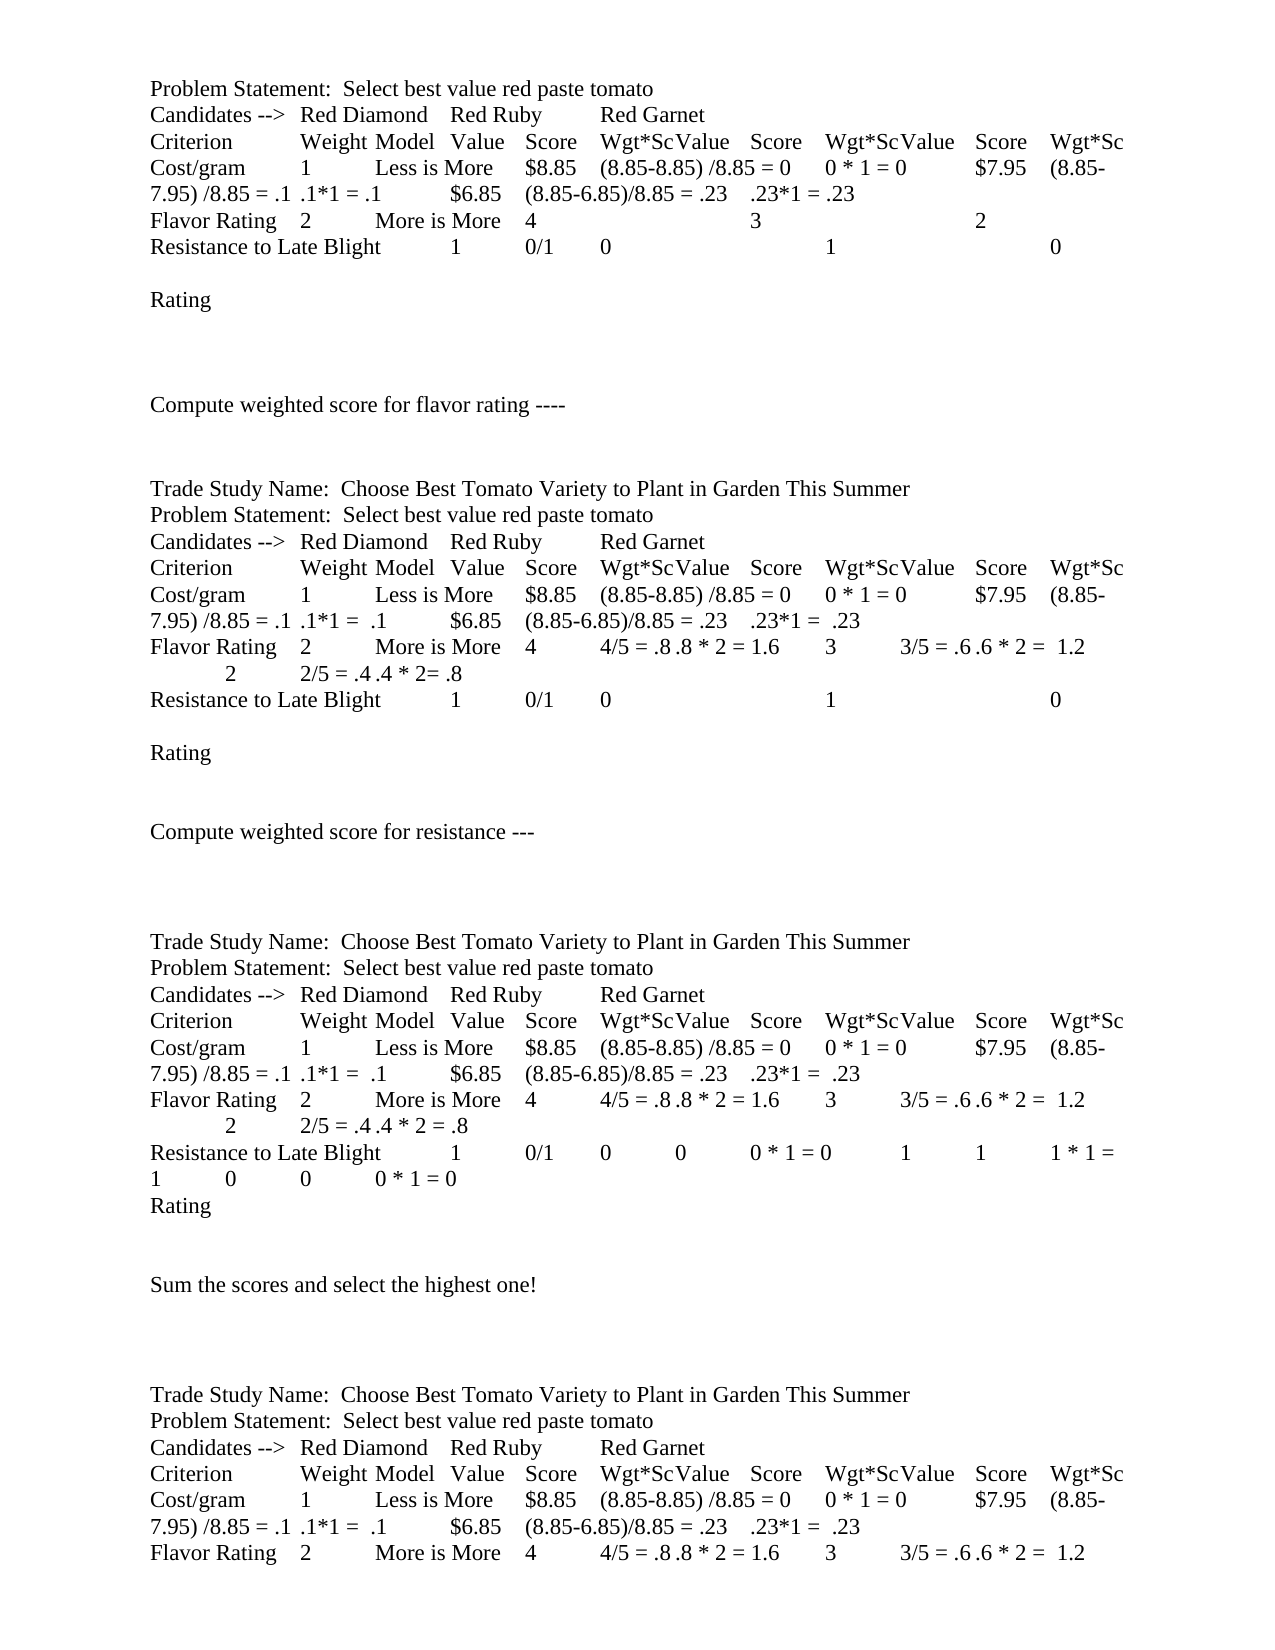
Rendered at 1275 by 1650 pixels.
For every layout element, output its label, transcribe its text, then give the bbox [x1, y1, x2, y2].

text Compute weighted score for resistance --- [150, 818, 1125, 844]
text Candidates --> Red Diamond Red Ruby Red Garnet [150, 101, 1125, 128]
text Cost/gram 1 Less is More $8.85 (8.85-8.85) /8.85 = 0 0 * 1 = 0 $7.95 (8.85-7.95) /8.85 = .1 .1*1 = .1 $6.85 (8.85-6.85)/8.85 = .23 .23*1 = .23 [150, 1033, 1125, 1086]
text Cost/gram 1 Less is More $8.85 (8.85-8.85) /8.85 = 0 0 * 1 = 0 $7.95 (8.85-7.95) /8.85 = .1 .1*1 = .1 $6.85 (8.85-6.85)/8.85 = .23 .23*1 = .23 [150, 1486, 1125, 1539]
text Cost/gram 1 Less is More $8.85 (8.85-8.85) /8.85 = 0 0 * 1 = 0 $7.95 (8.85-7.95) /8.85 = .1 .1*1 = .1 $6.85 (8.85-6.85)/8.85 = .23 .23*1 = .23 [150, 154, 1125, 207]
text Sum the scores and select the highest one! [150, 1271, 1125, 1297]
text Compute weighted score for flavor rating ---- [150, 391, 1125, 418]
text Candidates --> Red Diamond Red Ruby Red Garnet [150, 1434, 1125, 1460]
text Criterion Weight Model Value Score Wgt*Sc Value Score Wgt*Sc Value Score Wgt*Sc [150, 128, 1125, 154]
text Resistance to Late Blight 1 0/1 0 1 0 [150, 233, 1125, 286]
text Problem Statement: Select best value red paste tomato [150, 502, 1125, 528]
text Trade Study Name: Choose Best Tomato Variety to Plant in Garden This Summer [150, 1381, 1125, 1407]
text Trade Study Name: Choose Best Tomato Variety to Plant in Garden This Summer [150, 928, 1125, 954]
text Candidates --> Red Diamond Red Ruby Red Garnet [150, 981, 1125, 1007]
text Problem Statement: Select best value red paste tomato [150, 1407, 1125, 1434]
text Criterion Weight Model Value Score Wgt*Sc Value Score Wgt*Sc Value Score Wgt*Sc [150, 1460, 1125, 1486]
text Rating [150, 1192, 1125, 1218]
text Cost/gram 1 Less is More $8.85 (8.85-8.85) /8.85 = 0 0 * 1 = 0 $7.95 (8.85-7.95) /8.85 = .1 .1*1 = .1 $6.85 (8.85-6.85)/8.85 = .23 .23*1 = .23 [150, 581, 1125, 633]
text Resistance to Late Blight 1 0/1 0 1 0 [150, 686, 1125, 739]
text Candidates --> Red Diamond Red Ruby Red Garnet [150, 528, 1125, 554]
text Flavor Rating 2 More is More 4 4/5 = .8 .8 * 2 = 1.6 3 3/5 = .6 .6 * 2 = 1.2 2 2/5 = .4 .4 * 2= .8 [150, 633, 1125, 686]
text Problem Statement: Select best value red paste tomato [150, 954, 1125, 981]
text Rating [150, 286, 1125, 312]
text Flavor Rating 2 More is More 4 3 2 [150, 207, 1125, 233]
text Flavor Rating 2 More is More 4 4/5 = .8 .8 * 2 = 1.6 3 3/5 = .6 .6 * 2 = 1.2 2 2/5 = .4 .4 * 2 = .8 [150, 1086, 1125, 1139]
text Rating [150, 739, 1125, 765]
text Problem Statement: Select best value red paste tomato [150, 75, 1125, 101]
text Trade Study Name: Choose Best Tomato Variety to Plant in Garden This Summer [150, 475, 1125, 502]
text Resistance to Late Blight 1 0/1 0 0 0 * 1 = 0 1 1 1 * 1 = 1 0 0 0 * 1 = 0 [150, 1139, 1125, 1192]
text Flavor Rating 2 More is More 4 4/5 = .8 .8 * 2 = 1.6 3 3/5 = .6 .6 * 2 = 1.2 [150, 1539, 1125, 1566]
text Criterion Weight Model Value Score Wgt*Sc Value Score Wgt*Sc Value Score Wgt*Sc [150, 554, 1125, 581]
text Criterion Weight Model Value Score Wgt*Sc Value Score Wgt*Sc Value Score Wgt*Sc [150, 1007, 1125, 1033]
